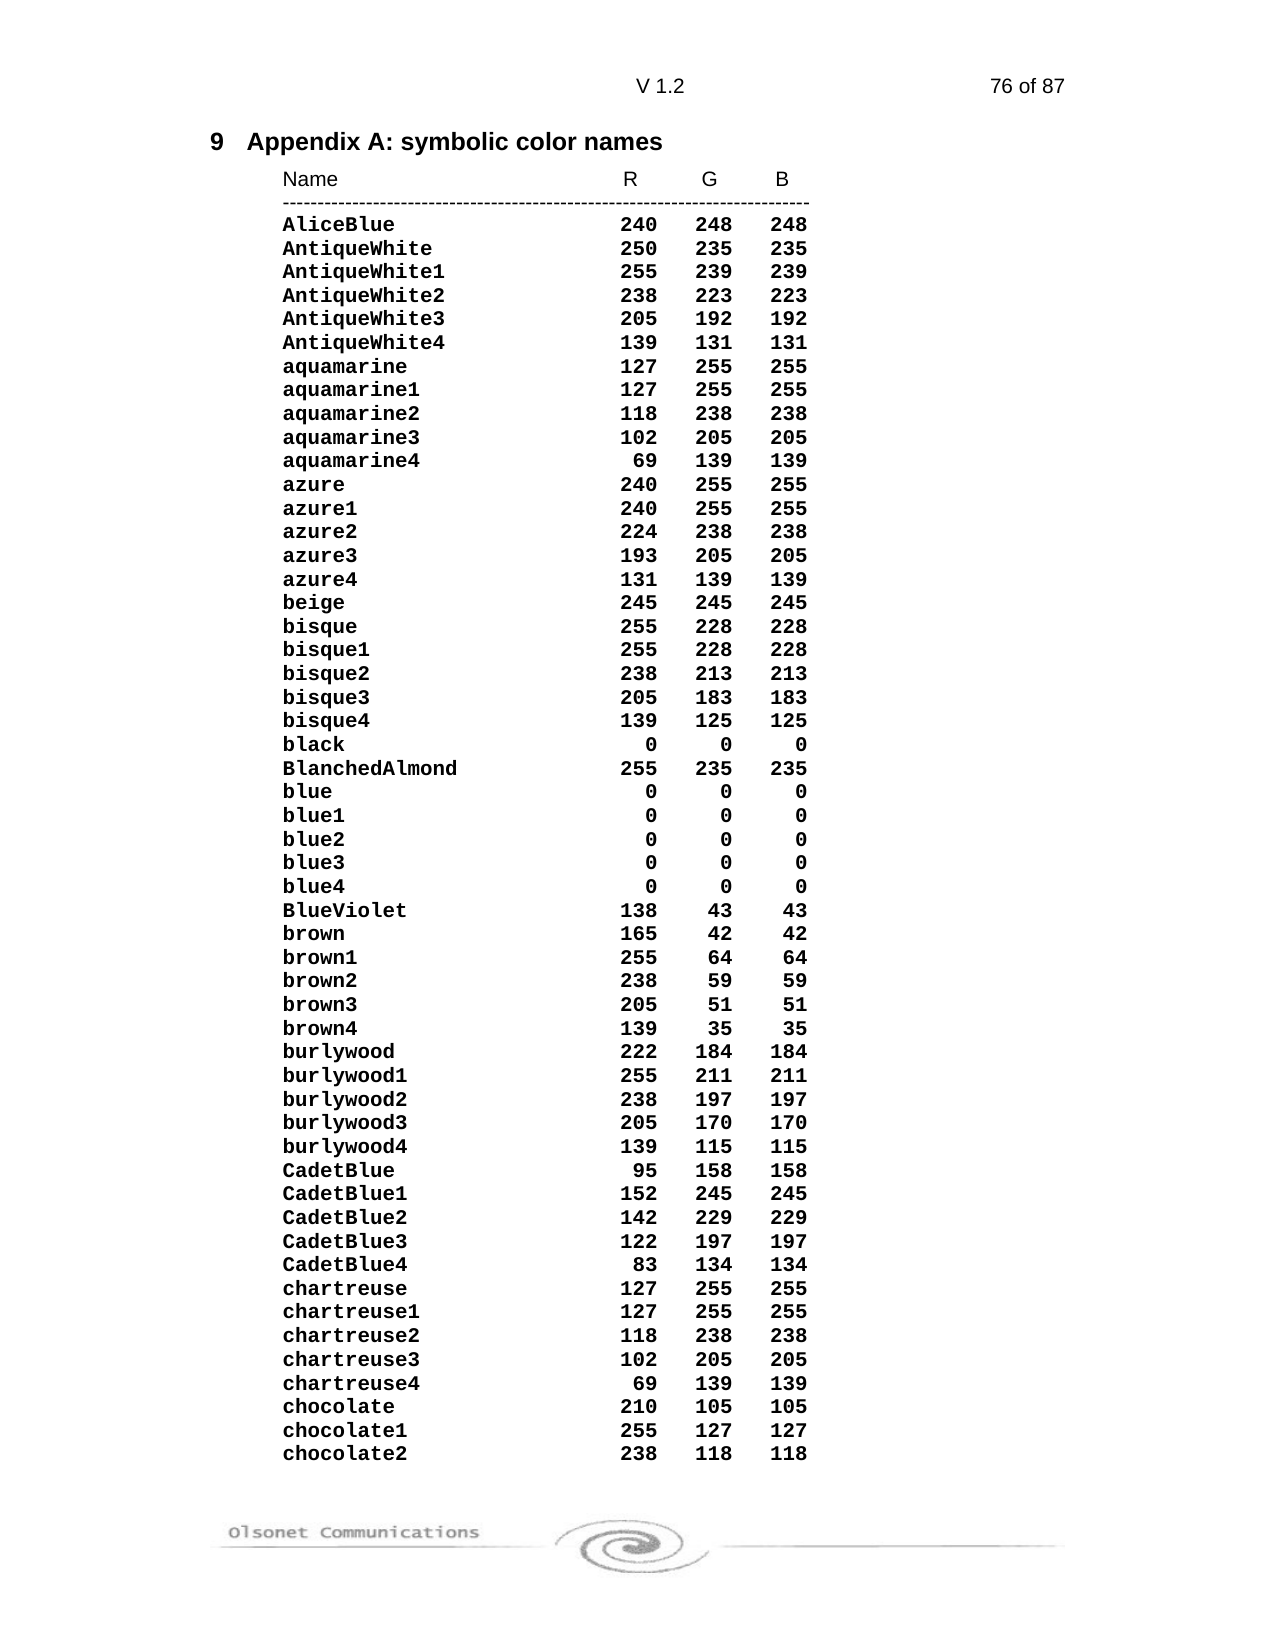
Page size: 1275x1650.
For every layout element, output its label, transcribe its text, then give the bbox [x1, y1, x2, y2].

text BlanchedAlmond 255 235 235 [282, 758, 1065, 781]
text azure 240 255 255 [282, 474, 1065, 498]
text blue1 0 0 0 [282, 805, 1065, 829]
text chocolate2 238 118 118 [282, 1443, 1065, 1467]
text aquamarine2 118 238 238 [282, 403, 1065, 427]
text burlywood2 238 197 197 [282, 1089, 1065, 1112]
text azure2 224 238 238 [282, 521, 1065, 545]
text BlueViolet 138 43 43 [282, 899, 1065, 923]
text AntiqueWhite 250 235 235 [282, 237, 1065, 261]
text bisque2 238 213 213 [282, 663, 1065, 687]
text brown1 255 64 64 [282, 947, 1065, 971]
text bisque4 139 125 125 [282, 710, 1065, 734]
text blue4 0 0 0 [282, 876, 1065, 899]
text azure1 240 255 255 [282, 498, 1065, 521]
text chartreuse3 102 205 205 [282, 1349, 1065, 1372]
text CadetBlue 95 158 158 [282, 1160, 1065, 1183]
text brown3 205 51 51 [282, 994, 1065, 1018]
text AntiqueWhite4 139 131 131 [282, 332, 1065, 356]
text chocolate 210 105 105 [282, 1396, 1065, 1420]
text AntiqueWhite3 205 192 192 [282, 308, 1065, 332]
text AntiqueWhite2 238 223 223 [282, 285, 1065, 308]
text black 0 0 0 [282, 734, 1065, 758]
text AntiqueWhite1 255 239 239 [282, 261, 1065, 285]
text CadetBlue1 152 245 245 [282, 1183, 1065, 1207]
text aquamarine1 127 255 255 [282, 379, 1065, 403]
text aquamarine3 102 205 205 [282, 427, 1065, 450]
text burlywood 222 184 184 [282, 1041, 1065, 1065]
text blue2 0 0 0 [282, 829, 1065, 852]
picture [210, 1504, 1065, 1596]
text aquamarine 127 255 255 [282, 356, 1065, 379]
text bisque3 205 183 183 [282, 687, 1065, 710]
text blue3 0 0 0 [282, 852, 1065, 876]
text blue 0 0 0 [282, 781, 1065, 805]
text brown2 238 59 59 [282, 971, 1065, 994]
text CadetBlue4 83 134 134 [282, 1254, 1065, 1278]
text chocolate1 255 127 127 [282, 1420, 1065, 1443]
text beige 245 245 245 [282, 592, 1065, 616]
text bisque 255 228 228 [282, 616, 1065, 639]
text ---------------------------------------------------------------------------- [282, 191, 1065, 214]
text Name R G B [282, 167, 1065, 191]
text chartreuse2 118 238 238 [282, 1325, 1065, 1349]
text brown4 139 35 35 [282, 1018, 1065, 1041]
text chartreuse4 69 139 139 [282, 1372, 1065, 1396]
text burlywood3 205 170 170 [282, 1112, 1065, 1136]
subtitle Appendix A: symbolic color names [210, 128, 1065, 156]
text burlywood4 139 115 115 [282, 1136, 1065, 1160]
text chartreuse1 127 255 255 [282, 1302, 1065, 1325]
text AliceBlue 240 248 248 [282, 214, 1065, 237]
text CadetBlue3 122 197 197 [282, 1231, 1065, 1254]
text chartreuse 127 255 255 [282, 1278, 1065, 1302]
text azure4 131 139 139 [282, 568, 1065, 592]
text azure3 193 205 205 [282, 545, 1065, 568]
text burlywood1 255 211 211 [282, 1065, 1065, 1089]
text bisque1 255 228 228 [282, 639, 1065, 663]
text CadetBlue2 142 229 229 [282, 1207, 1065, 1231]
text aquamarine4 69 139 139 [282, 450, 1065, 474]
text brown 165 42 42 [282, 923, 1065, 947]
